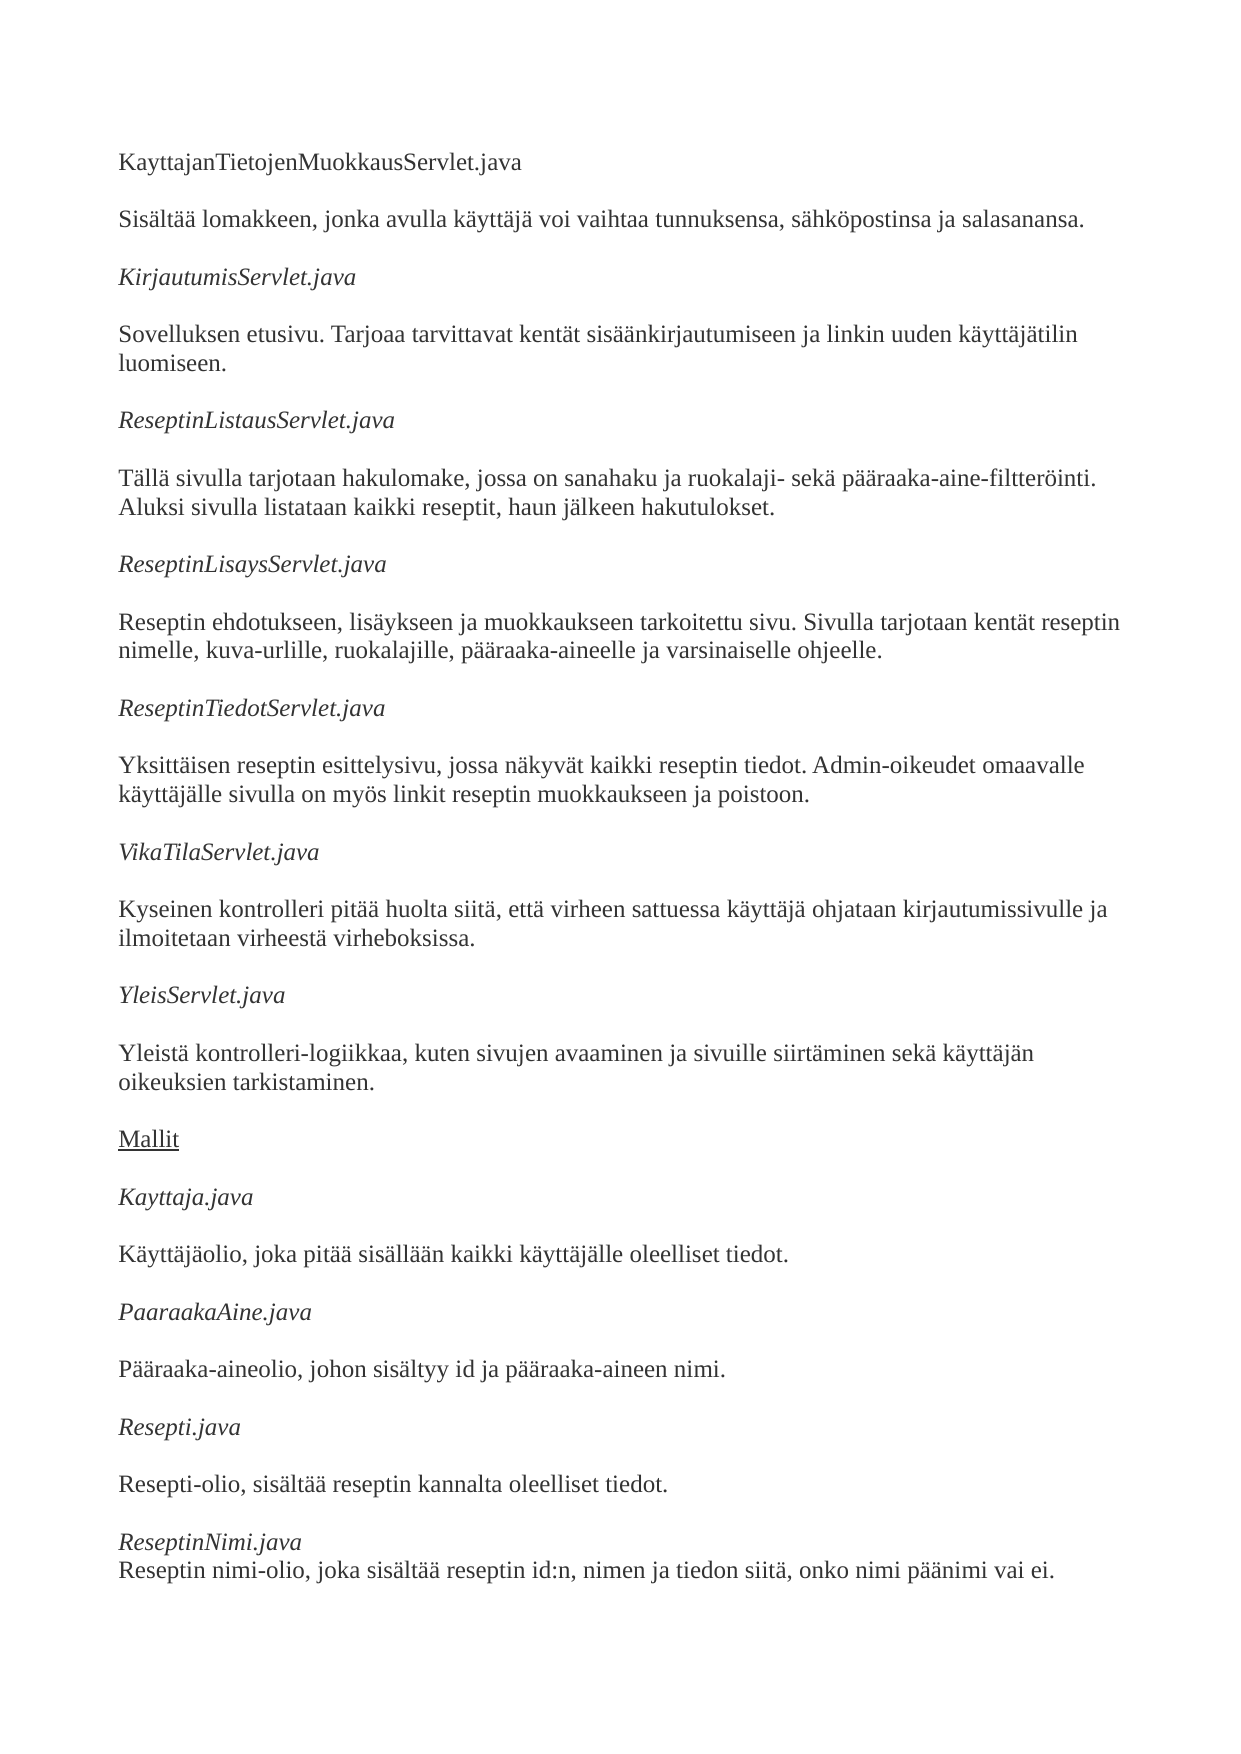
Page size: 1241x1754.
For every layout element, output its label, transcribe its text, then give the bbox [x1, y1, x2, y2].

text ReseptinNimi.java [118, 1527, 1122, 1556]
text Kyseinen kontrolleri pitää huolta siitä, että virheen sattuessa käyttäjä ohjataan kirjautumissivulle ja ilmoitetaan virheestä virheboksissa. [118, 894, 1122, 952]
text ReseptinTiedotServlet.java [118, 693, 1122, 722]
text Kayttaja.java [118, 1182, 1122, 1211]
text Mallit [118, 1124, 1122, 1153]
text Resepti-olio, sisältää reseptin kannalta oleelliset tiedot. [118, 1469, 1122, 1498]
text Resepti.java [118, 1412, 1122, 1441]
text YleisServlet.java [118, 981, 1122, 1009]
text VikaTilaServlet.java [118, 837, 1122, 866]
text Reseptin nimi-olio, joka sisältää reseptin id:n, nimen ja tiedon siitä, onko nimi päänimi vai ei. [118, 1556, 1122, 1584]
text KirjautumisServlet.java [118, 262, 1122, 291]
text ReseptinListausServlet.java [118, 406, 1122, 434]
text Yksittäisen reseptin esittelysivu, jossa näkyvät kaikki reseptin tiedot. Admin-oikeudet omaavalle käyttäjälle sivulla on myös linkit reseptin muokkaukseen ja poistoon. [118, 751, 1122, 808]
text Tällä sivulla tarjotaan hakulomake, jossa on sanahaku ja ruokalaji- sekä pääraaka-aine-filtteröinti. Aluksi sivulla listataan kaikki reseptit, haun jälkeen hakutulokset. [118, 463, 1122, 521]
text ReseptinLisaysServlet.java [118, 549, 1122, 578]
text Reseptin ehdotukseen, lisäykseen ja muokkaukseen tarkoitettu sivu. Sivulla tarjotaan kentät reseptin nimelle, kuva-urlille, ruokalajille, pääraaka-aineelle ja varsinaiselle ohjeelle. [118, 607, 1122, 664]
text PaaraakaAine.java [118, 1297, 1122, 1326]
text Käyttäjäolio, joka pitää sisällään kaikki käyttäjälle oleelliset tiedot. [118, 1239, 1122, 1268]
text Pääraaka-aineolio, johon sisältyy id ja pääraaka-aineen nimi. [118, 1354, 1122, 1383]
text Yleistä kontrolleri-logiikkaa, kuten sivujen avaaminen ja sivuille siirtäminen sekä käyttäjän oikeuksien tarkistaminen. [118, 1038, 1122, 1096]
text Sovelluksen etusivu. Tarjoaa tarvittavat kentät sisäänkirjautumiseen ja linkin uuden käyttäjätilin luomiseen. [118, 319, 1122, 377]
text Sisältää lomakkeen, jonka avulla käyttäjä voi vaihtaa tunnuksensa, sähköpostinsa ja salasanansa. [118, 204, 1122, 233]
text KayttajanTietojenMuokkausServlet.java [118, 147, 1122, 176]
